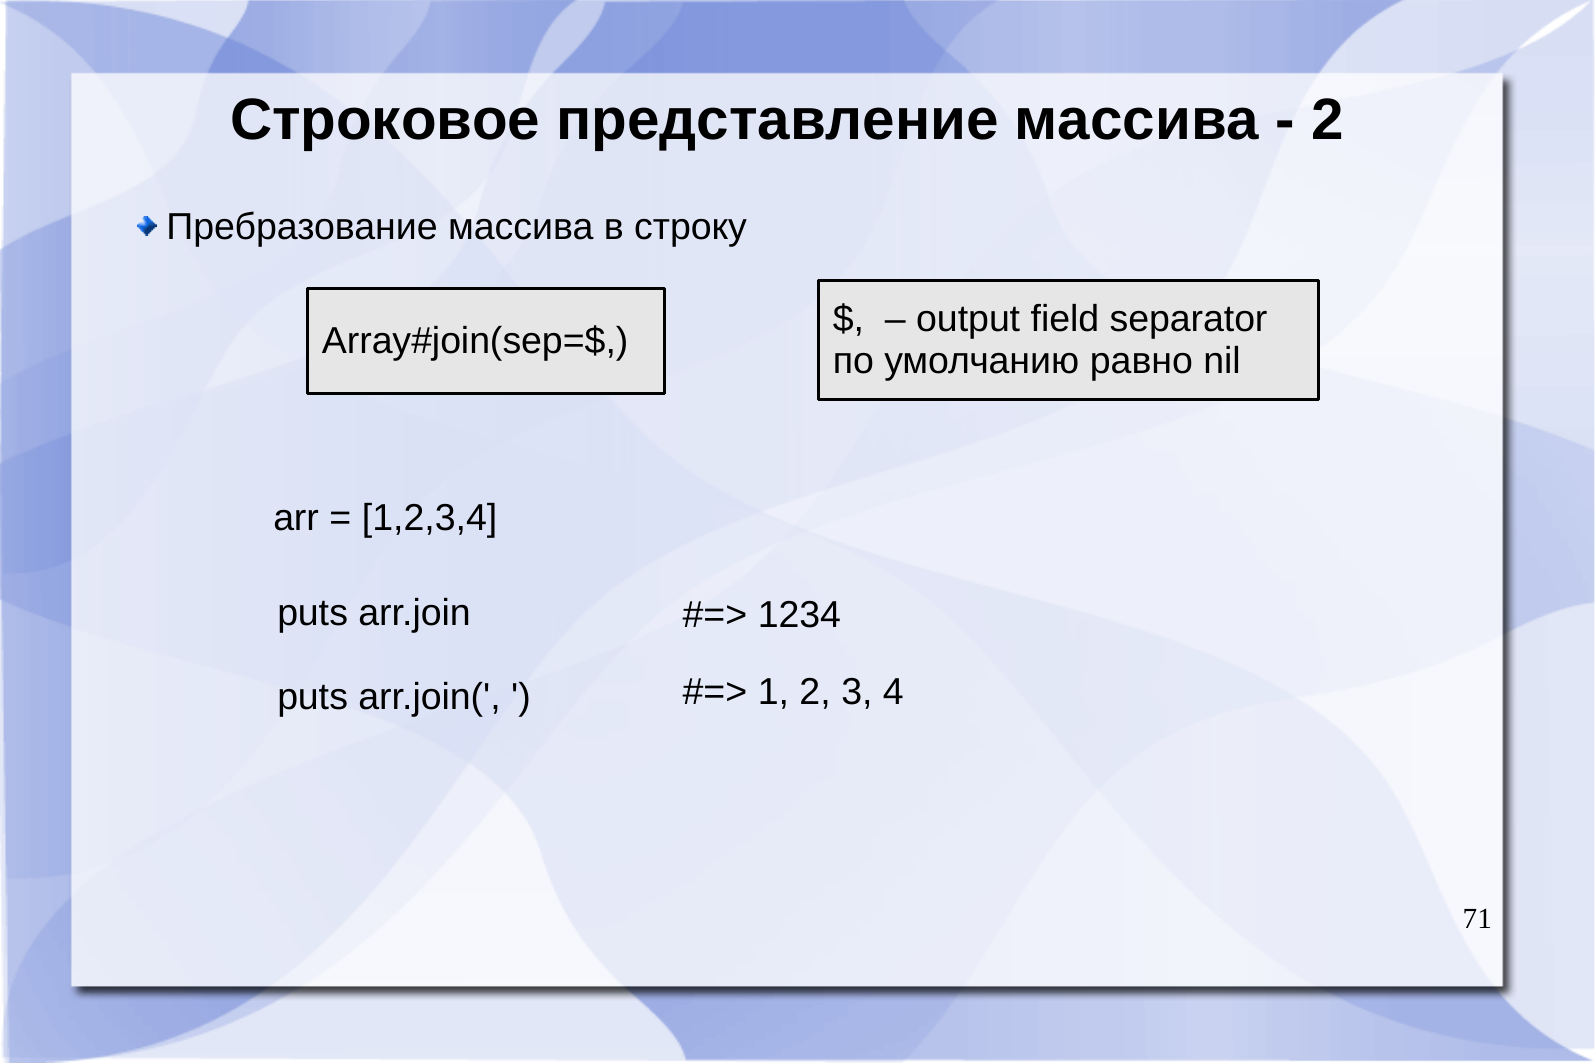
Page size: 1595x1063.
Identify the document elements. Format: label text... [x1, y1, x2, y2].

text_box Array#join(sep=$,) [307, 288, 665, 394]
title Строковое представление массива - 2 [75, 75, 1501, 164]
text_box #=> 1, 2, 3, 4 [667, 663, 919, 721]
text_box #=> 1234 [667, 586, 856, 644]
text_box $, – output field separator по умолчанию равно nil [818, 280, 1319, 400]
text_box arr = [1,2,3,4] [258, 489, 513, 547]
picture [0, 0, 1595, 1063]
text_box Пребразование массива в строку [122, 197, 763, 255]
text_box puts arr.join puts arr.join(', ') [262, 584, 547, 726]
